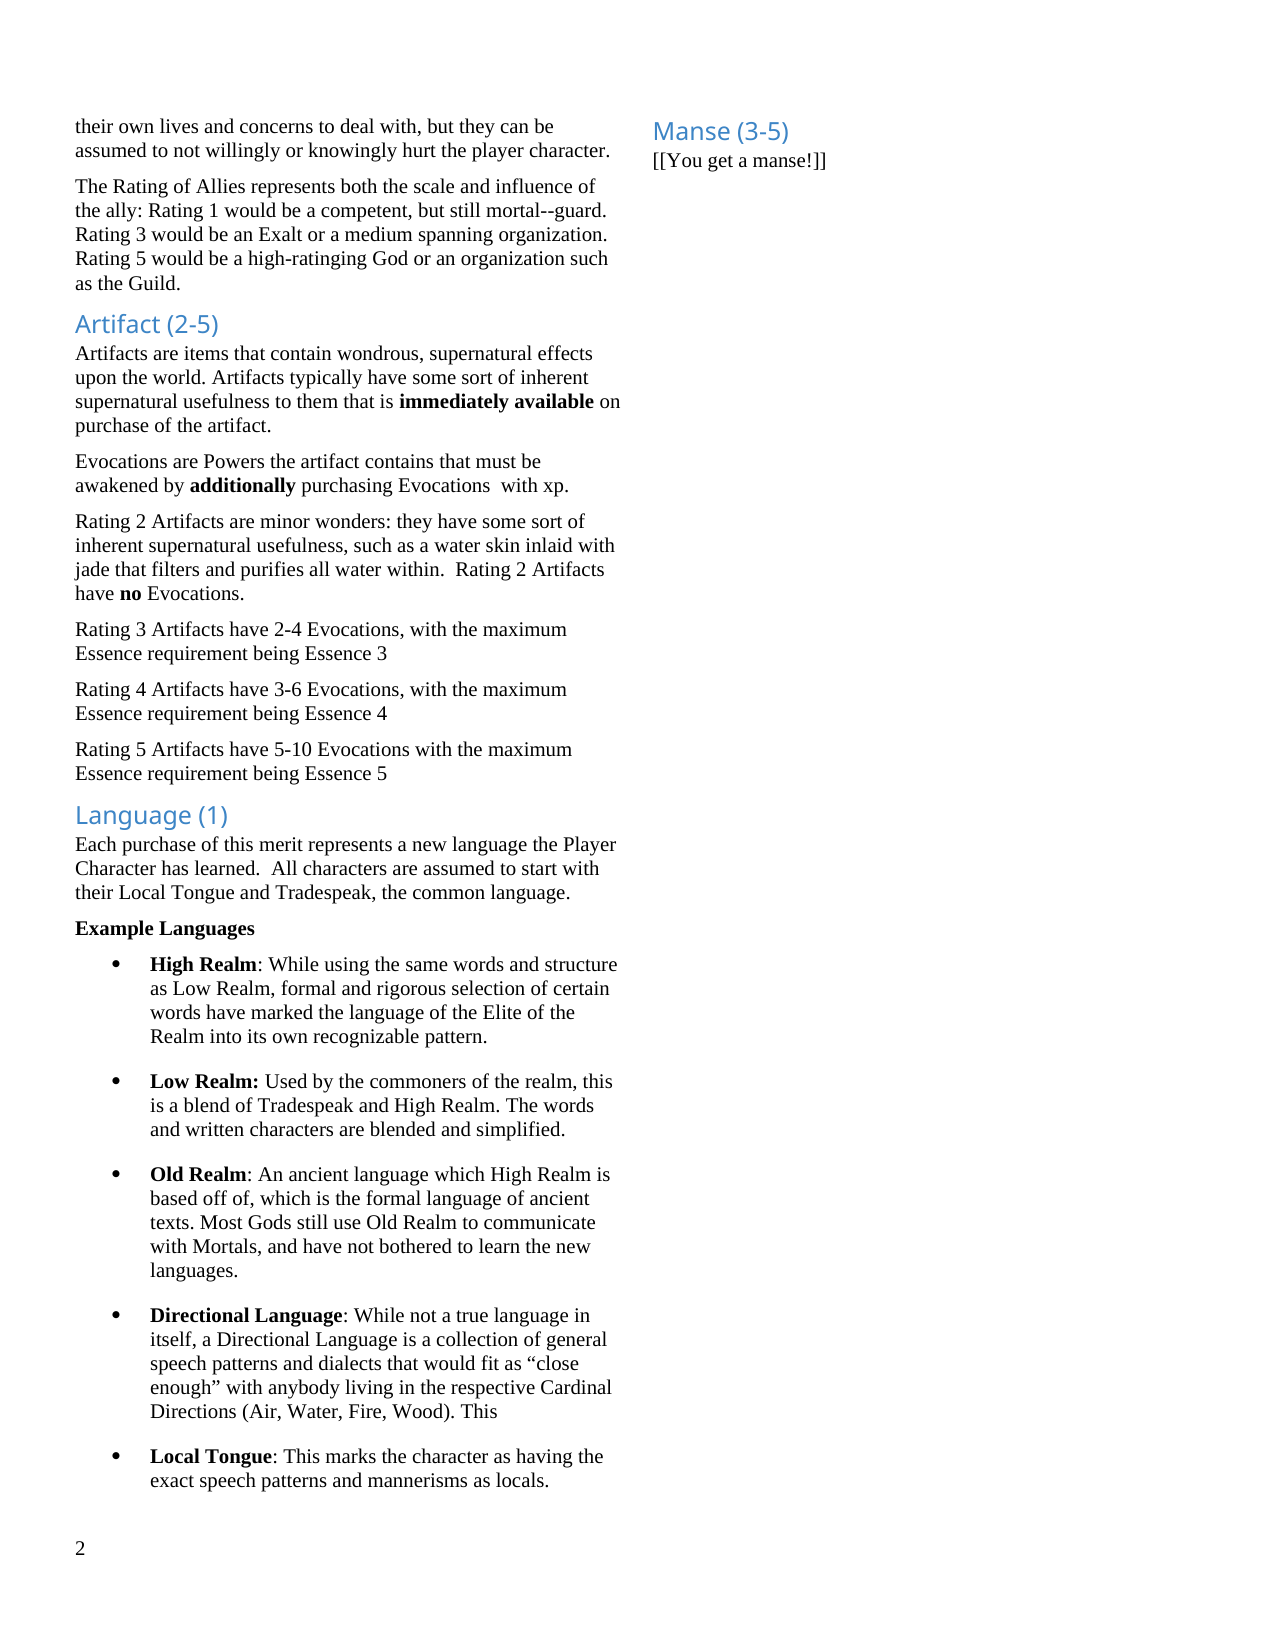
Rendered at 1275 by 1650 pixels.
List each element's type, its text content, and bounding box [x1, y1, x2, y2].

list Low Realm: Used by the commoners of the realm, this is a blend of Tradespeak and High Realm. The words and written characters are blended and simplified. [112, 1069, 622, 1141]
text Example Languages [75, 916, 622, 940]
subtitle Manse (3-5) [652, 114, 1200, 148]
text Artifacts are items that contain wondrous, supernatural effects upon the world. Artifacts typically have some sort of inherent supernatural usefulness to them that is immediately available on purchase of the artifact. [75, 341, 622, 437]
subtitle Artifact (2-5) [75, 306, 622, 341]
text Rating 2 Artifacts are minor wonders: they have some sort of inherent supernatural usefulness, such as a water skin inlaid with jade that filters and purifies all water within. Rating 2 Artifacts have no Evocations. [75, 509, 622, 605]
text Each purchase of this merit represents a new language the Player Character has learned. All characters are assumed to start with their Local Tongue and Tradespeak, the common language. [75, 831, 622, 904]
text their own lives and concerns to deal with, but they can be assumed to not willingly or knowingly hurt the player character. [75, 114, 622, 162]
text The Rating of Allies represents both the scale and influence of the ally: Rating 1 would be a competent, but still mortal--guard. Rating 3 would be an Exalt or a medium spanning organization. Rating 5 would be a high-ratinging God or an organization such as the Guild. [75, 174, 622, 294]
text Rating 5 Artifacts have 5-10 Evocations with the maximum Essence requirement being Essence 5 [75, 737, 622, 785]
subtitle Language (1) [75, 797, 622, 831]
text Evocations are Powers the artifact contains that must be awakened by additionally purchasing Evocations with xp. [75, 449, 622, 497]
text Rating 4 Artifacts have 3-6 Evocations, with the maximum Essence requirement being Essence 4 [75, 677, 622, 725]
text Rating 3 Artifacts have 2-4 Evocations, with the maximum Essence requirement being Essence 3 [75, 617, 622, 665]
list Old Realm: An ancient language which High Realm is based off of, which is the formal language of ancient texts. Most Gods still use Old Realm to communicate with Mortals, and have not bothered to learn the new languages. [112, 1162, 622, 1282]
list High Realm: While using the same words and structure as Low Realm, formal and rigorous selection of certain words have marked the language of the Elite of the Realm into its own recognizable pattern. [112, 952, 622, 1048]
list Directional Language: While not a true language in itself, a Directional Language is a collection of general speech patterns and dialects that would fit as “close enough” with anybody living in the respective Cardinal Directions (Air, Water, Fire, Wood). This [112, 1303, 622, 1423]
text [[You get a manse!]] [652, 148, 1200, 172]
list Local Tongue: This marks the character as having the exact speech patterns and mannerisms as locals. [112, 1444, 622, 1492]
